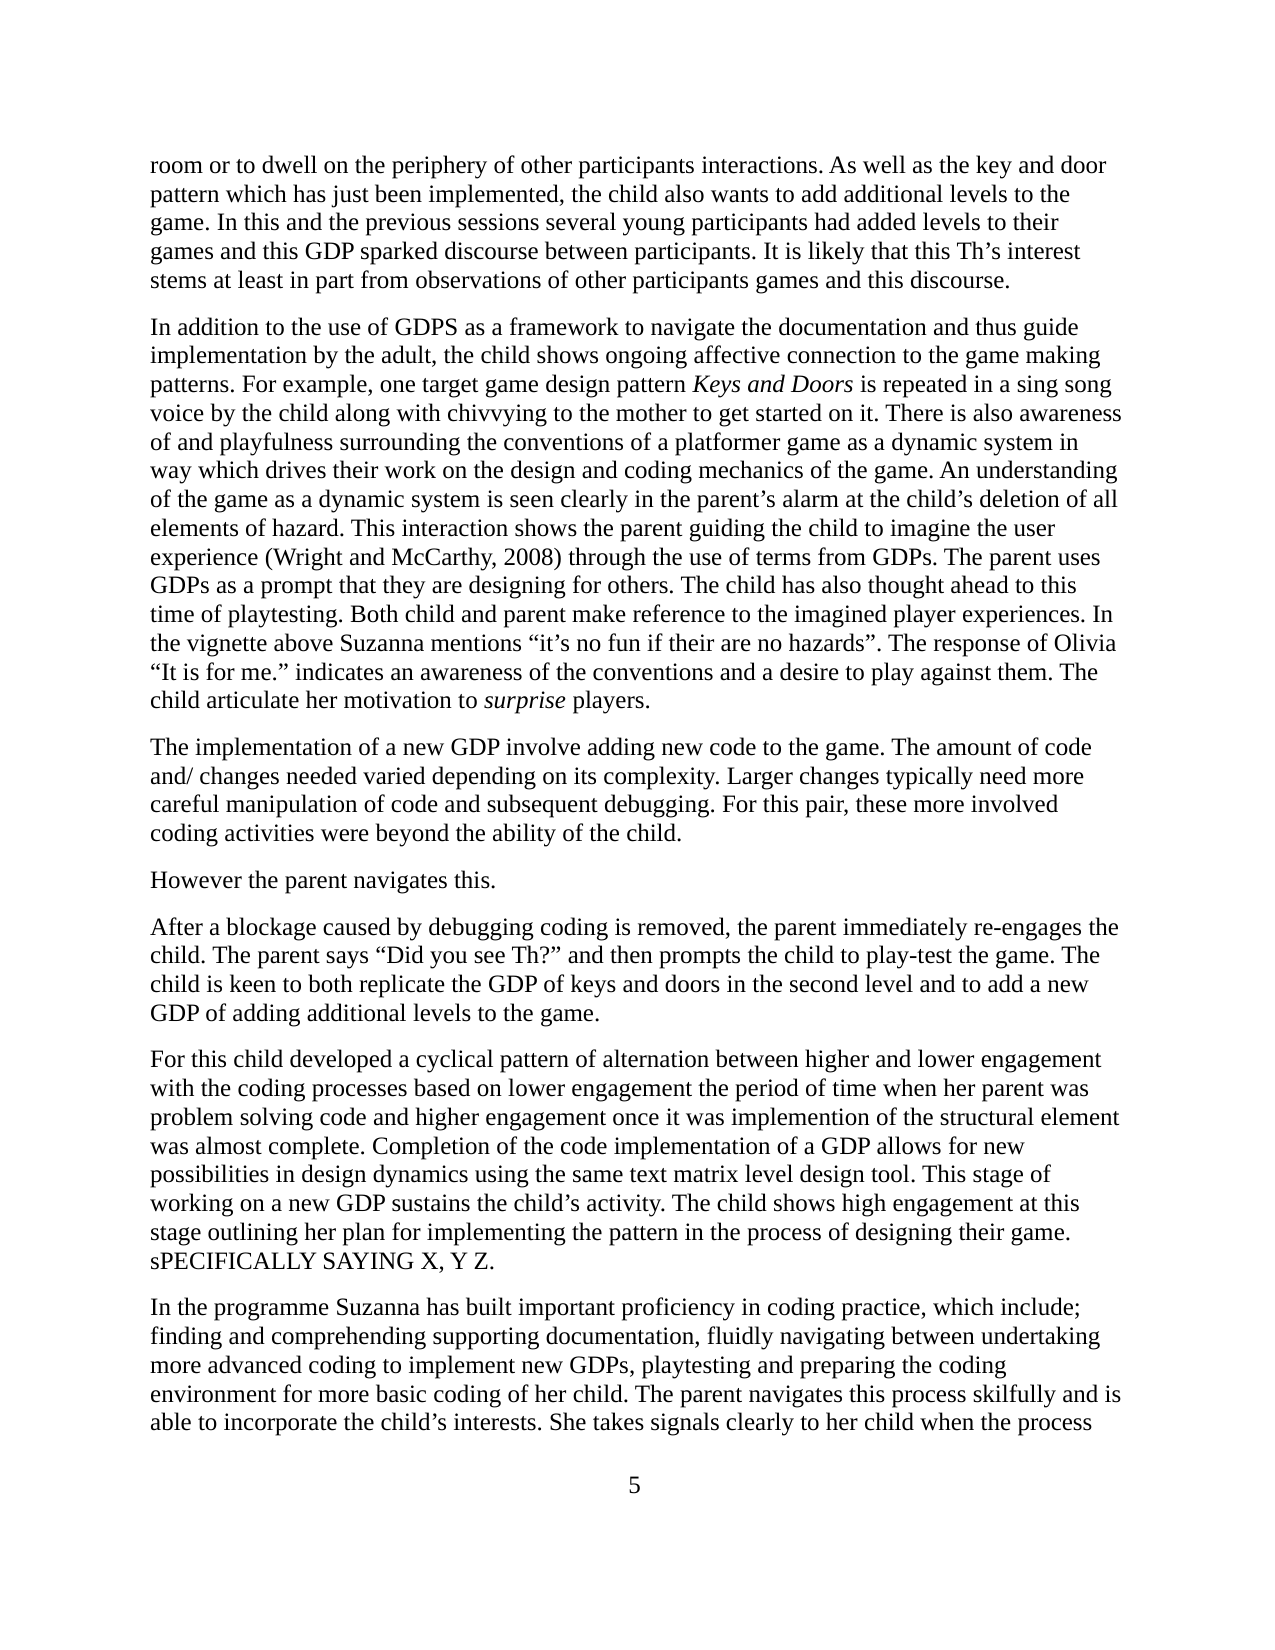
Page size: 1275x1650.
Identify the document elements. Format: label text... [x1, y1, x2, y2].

text After a blockage caused by debugging coding is removed, the parent immediately re-engages the child. The parent says “Did you see Th?” and then prompts the child to play-test the game. The child is keen to both replicate the GDP of keys and doors in the second level and to add a new GDP of adding additional levels to the game. [150, 912, 1125, 1027]
text However the parent navigates this. [150, 865, 1125, 894]
text In addition to the use of GDPS as a framework to navigate the documentation and thus guide implementation by the adult, the child shows ongoing affective connection to the game making patterns. For example, one target game design pattern Keys and Doors is repeated in a sing song voice by the child along with chivvying to the mother to get started on it. There is also awareness of and playfulness surrounding the conventions of a platformer game as a dynamic system in way which drives their work on the design and coding mechanics of the game. An understanding of the game as a dynamic system is seen clearly in the parent’s alarm at the child’s deletion of all elements of hazard. This interaction shows the parent guiding the child to imagine the user experience (Wright and McCarthy, 2008) through the use of terms from GDPs. The parent uses GDPs as a prompt that they are designing for others. The child has also thought ahead to this time of playtesting. Both child and parent make reference to the imagined player experiences. In the vignette above Suzanna mentions “it’s no fun if their are no hazards”. The response of Olivia “It is for me.” indicates an awareness of the conventions and a desire to play against them. The child articulate her motivation to surprise players. [150, 312, 1125, 714]
text The implementation of a new GDP involve adding new code to the game. The amount of code and/ changes needed varied depending on its complexity. Larger changes typically need more careful manipulation of code and subsequent debugging. For this pair, these more involved coding activities were beyond the ability of the child. [150, 732, 1125, 847]
text room or to dwell on the periphery of other participants interactions. As well as the key and door pattern which has just been implemented, the child also wants to add additional levels to the game. In this and the previous sessions several young participants had added levels to their games and this GDP sparked discourse between participants. It is likely that this Th’s interest stems at least in part from observations of other participants games and this discourse. [150, 150, 1125, 294]
text For this child developed a cyclical pattern of alternation between higher and lower engagement with the coding processes based on lower engagement the period of time when her parent was problem solving code and higher engagement once it was implemention of the structural element was almost complete. Completion of the code implementation of a GDP allows for new possibilities in design dynamics using the same text matrix level design tool. This stage of working on a new GDP sustains the child’s activity. The child shows high engagement at this stage outlining her plan for implementing the pattern in the process of designing their game. sPECIFICALLY SAYING X, Y Z. [150, 1044, 1125, 1274]
text In the programme Suzanna has built important proficiency in coding practice, which include; finding and comprehending supporting documentation, fluidly navigating between undertaking more advanced coding to implement new GDPs, playtesting and preparing the coding environment for more basic coding of her child. The parent navigates this process skilfully and is able to incorporate the child’s interests. She takes signals clearly to her child when the process [150, 1292, 1125, 1436]
